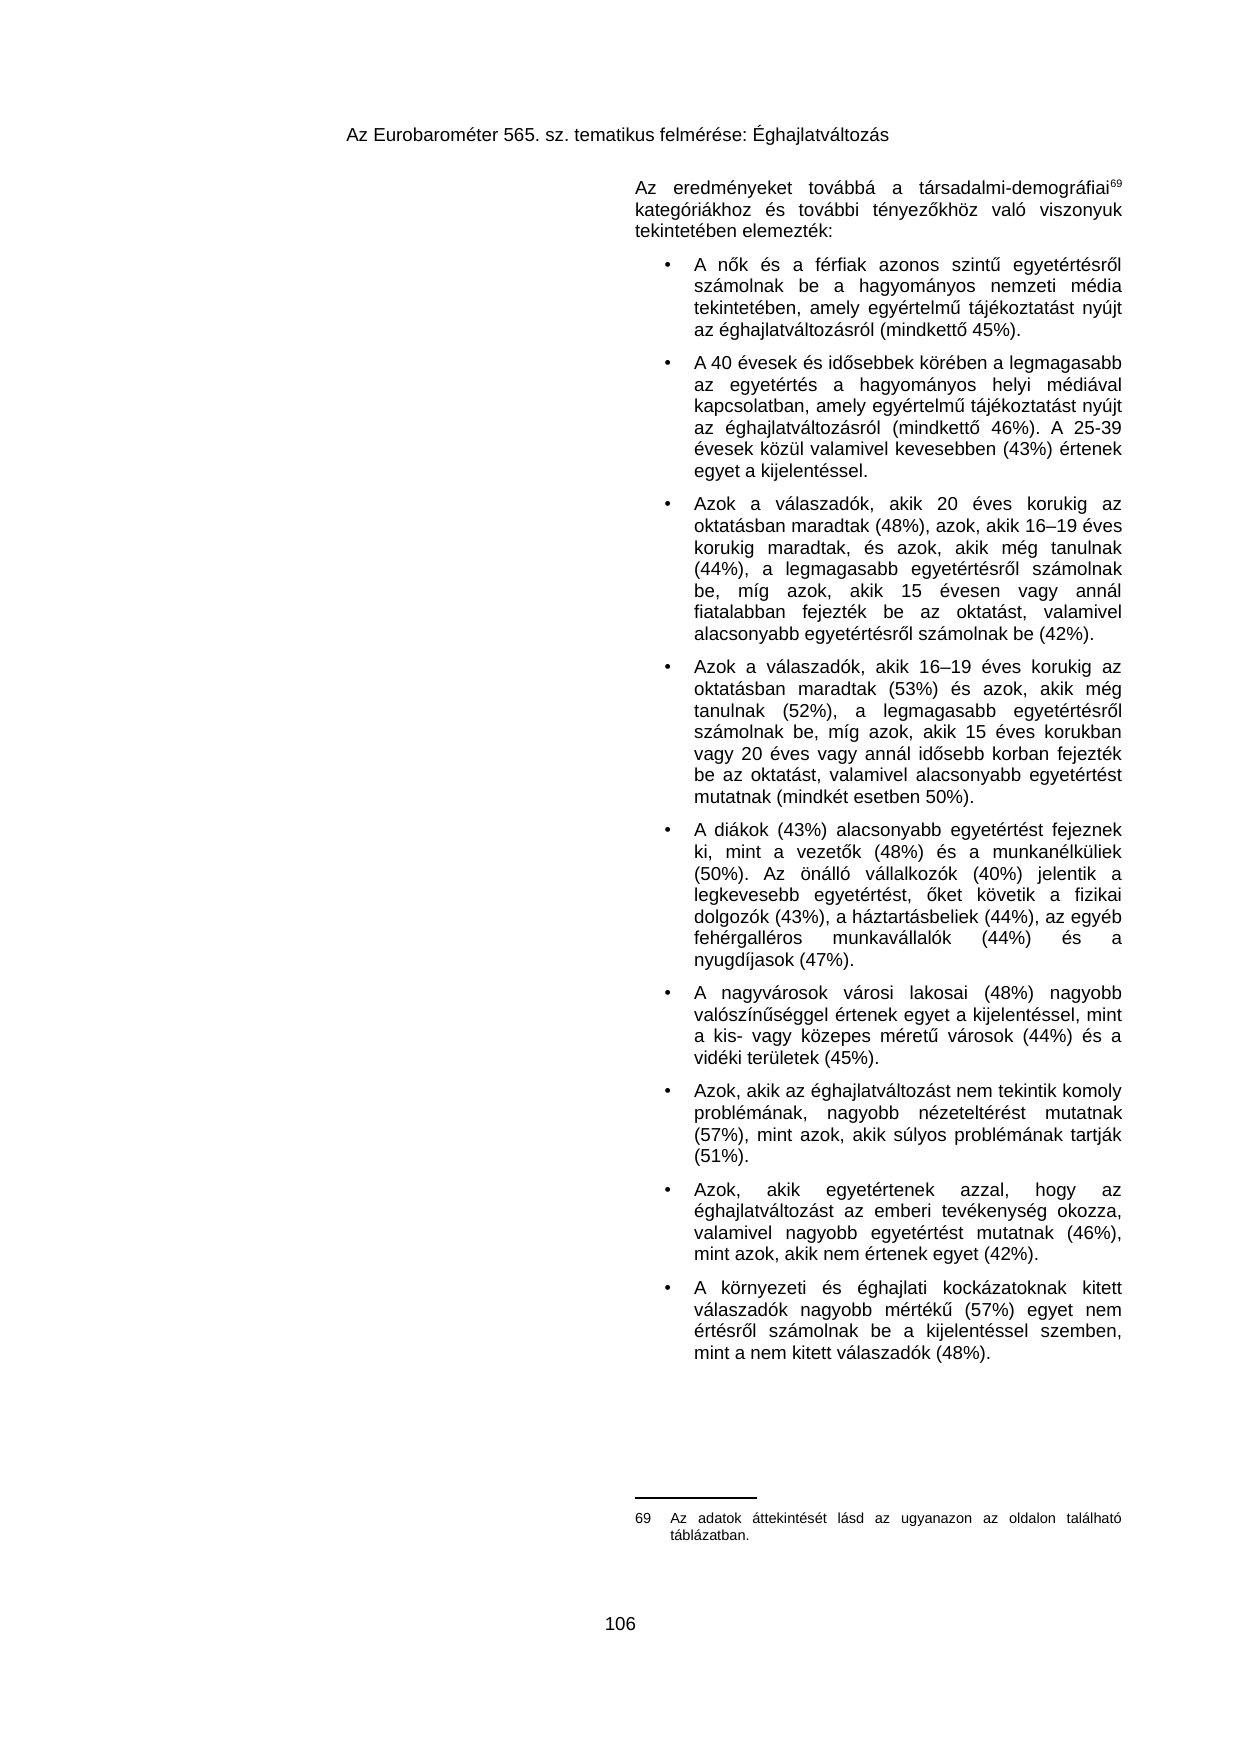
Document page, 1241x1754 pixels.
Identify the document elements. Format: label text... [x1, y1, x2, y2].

list A környezeti és éghajlati kockázatoknak kitett válaszadók nagyobb mértékű (57%) egyet nem értésről számolnak be a kijelentéssel szemben, mint a nem kitett válaszadók (48%). [664, 1277, 1122, 1363]
text Az adatok áttekintését lásd az ugyanazon az oldalon található táblázatban. [635, 1510, 1122, 1543]
text Az eredményeket továbbá a társadalmi-demográfiai kategóriákhoz és további tényezőkhöz való viszonyuk tekintetében elemezték: [635, 177, 1122, 242]
list A diákok (43%) alacsonyabb egyetértést fejeznek ki, mint a vezetők (48%) és a munkanélküliek (50%). Az önálló vállalkozók (40%) jelentik a legkevesebb egyetértést, őket követik a fizikai dolgozók (43%), a háztartásbeliek (44%), az egyéb fehérgalléros munkavállalók (44%) és a nyugdíjasok (47%). [664, 819, 1122, 970]
list Azok a válaszadók, akik 16–19 éves korukig az oktatásban maradtak (53%) és azok, akik még tanulnak (52%), a legmagasabb egyetértésről számolnak be, míg azok, akik 15 éves korukban vagy 20 éves vagy annál idősebb korban fejezték be az oktatást, valamivel alacsonyabb egyetértést mutatnak (mindkét esetben 50%). [664, 656, 1122, 807]
list A nők és a férfiak azonos szintű egyetértésről számolnak be a hagyományos nemzeti média tekintetében, amely egyértelmű tájékoztatást nyújt az éghajlatváltozásról (mindkettő 45%). [664, 254, 1122, 340]
list Azok, akik az éghajlatváltozást nem tekintik komoly problémának, nagyobb nézeteltérést mutatnak (57%), mint azok, akik súlyos problémának tartják (51%). [664, 1080, 1122, 1167]
list A nagyvárosok városi lakosai (48%) nagyobb valószínűséggel értenek egyet a kijelentéssel, mint a kis- vagy közepes méretű városok (44%) és a vidéki területek (45%). [664, 982, 1122, 1068]
list Azok, akik egyetértenek azzal, hogy az éghajlatváltozást az emberi tevékenység okozza, valamivel nagyobb egyetértést mutatnak (46%), mint azok, akik nem értenek egyet (42%). [664, 1178, 1122, 1265]
list Azok a válaszadók, akik 20 éves korukig az oktatásban maradtak (48%), azok, akik 16–19 éves korukig maradtak, és azok, akik még tanulnak (44%), a legmagasabb egyetértésről számolnak be, míg azok, akik 15 évesen vagy annál fiatalabban fejezték be az oktatást, valamivel alacsonyabb egyetértésről számolnak be (42%). [664, 493, 1122, 644]
list A 40 évesek és idősebbek körében a legmagasabb az egyetértés a hagyományos helyi médiával kapcsolatban, amely egyértelmű tájékoztatást nyújt az éghajlatváltozásról (mindkettő 46%). A 25-39 évesek közül valamivel kevesebben (43%) értenek egyet a kijelentéssel. [664, 352, 1122, 481]
